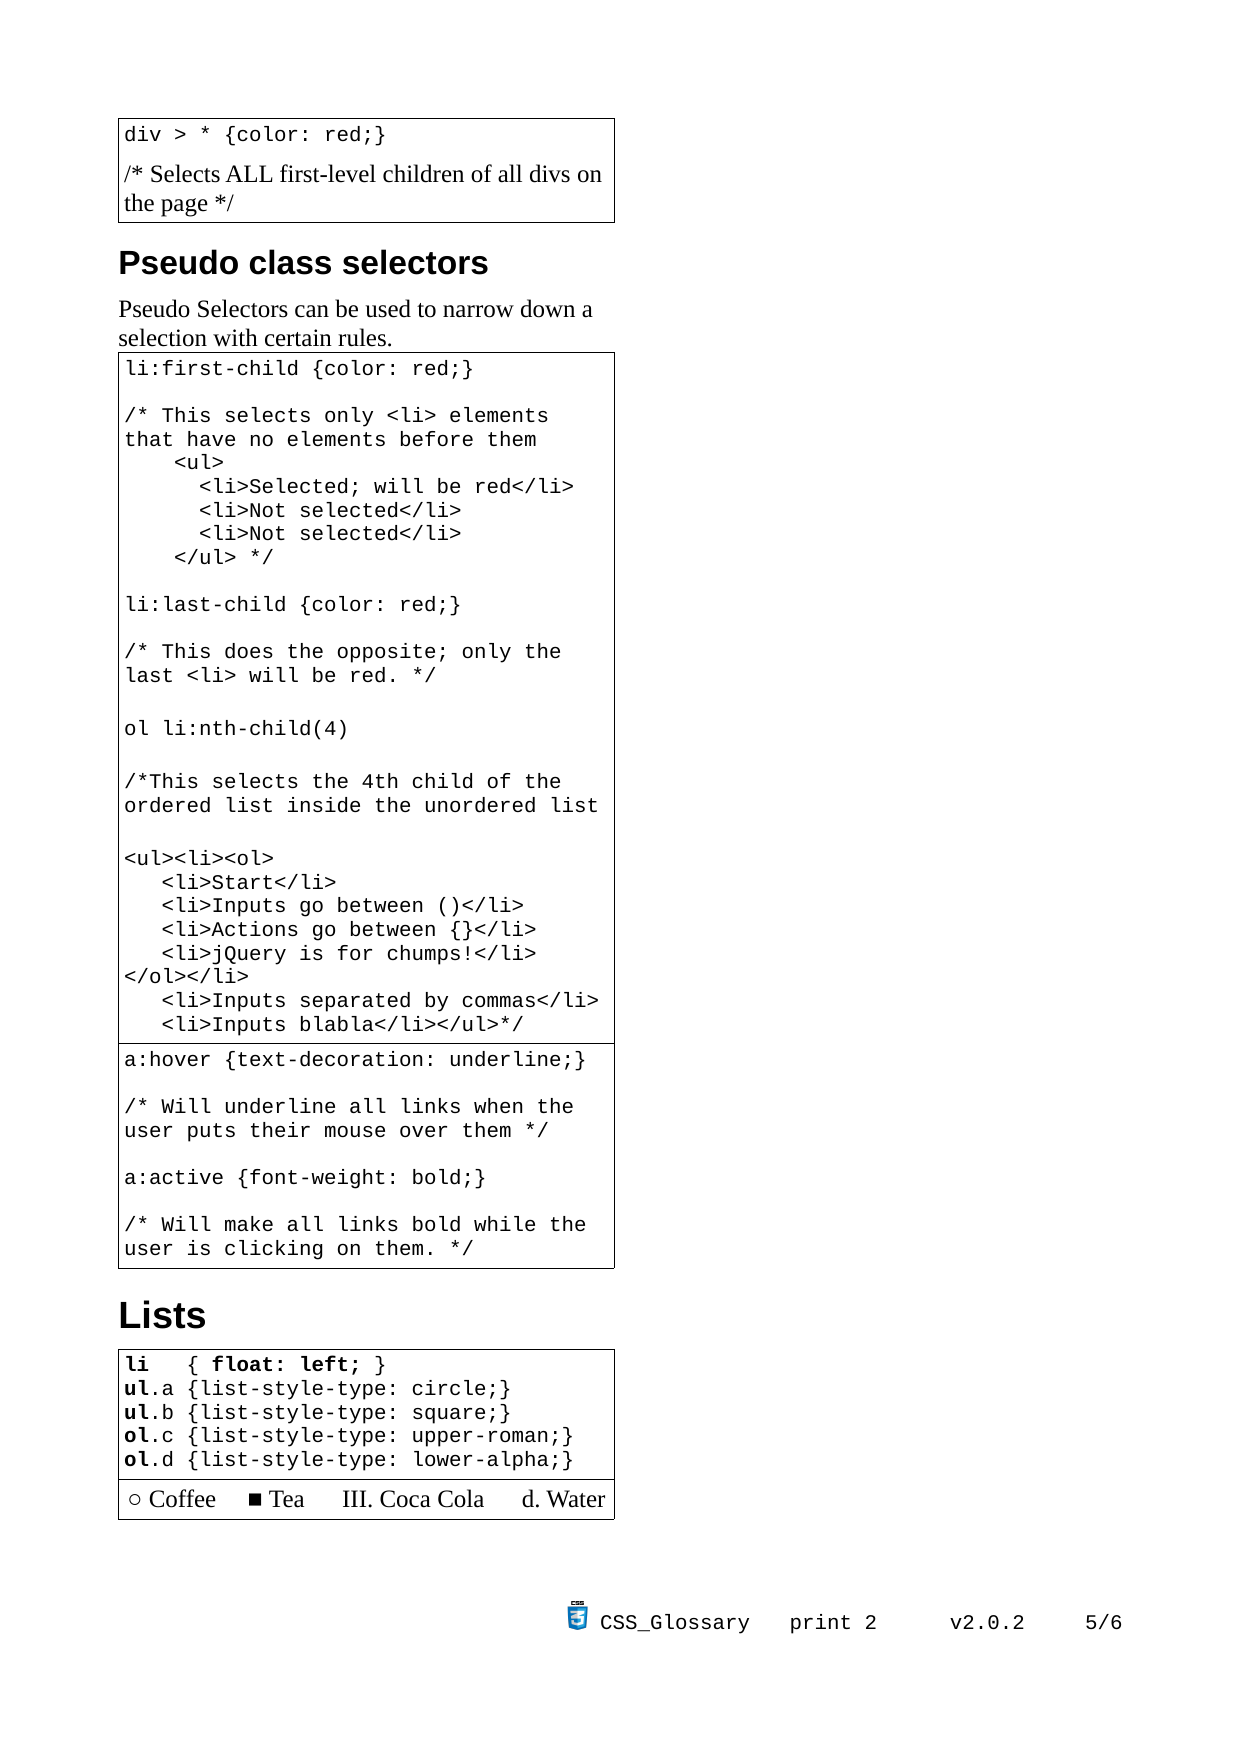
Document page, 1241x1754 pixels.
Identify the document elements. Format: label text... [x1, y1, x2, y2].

subtitle Lists [118, 1292, 614, 1336]
subtitle Pseudo class selectors [118, 243, 614, 282]
text Pseudo Selectors can be used to narrow down a selection with certain rules. [118, 294, 614, 352]
table_cell div > * {color: red;} [119, 119, 614, 153]
table_cell ○ Coffee ■ Tea III. Coca Cola d. Water [119, 1480, 614, 1519]
table_cell a:hover {text-decoration: underline;} /* Will underline all links when the user puts their mouse over them */ a:active {font-weight: bold;} /* Will make all links bold while the user is clicking on them. */ [119, 1044, 614, 1267]
table_header li:first-child {color: red;} /* This selects only <li> elements that have no elements before them <ul> <li>Selected; will be red</li> <li>Not selected</li> <li>Not selected</li> </ul> */ li:last-child {color: red;} /* This does the opposite; only the last <li> will be red. */ ol li:nth-child(4) /*This selects the 4th child of the ordered list inside the unordered list <ul><li><ol> <li>Start</li> <li>Inputs go between ()</li> <li>Actions go between {}</li> <li>jQuery is for chumps!</li> </ol></li> <li>Inputs separated by commas</li> <li>Inputs blabla</li></ul>*/ [119, 353, 614, 1043]
table_cell /* Selects ALL first-level children of all divs on the page */ [119, 153, 614, 222]
picture [567, 1601, 588, 1630]
table_header li { float: left; } ul.a {list-style-type: circle;} ul.b {list-style-type: square;} ol.c {list-style-type: upper-roman;} ol.d {list-style-type: lower-alpha;} [119, 1350, 614, 1478]
